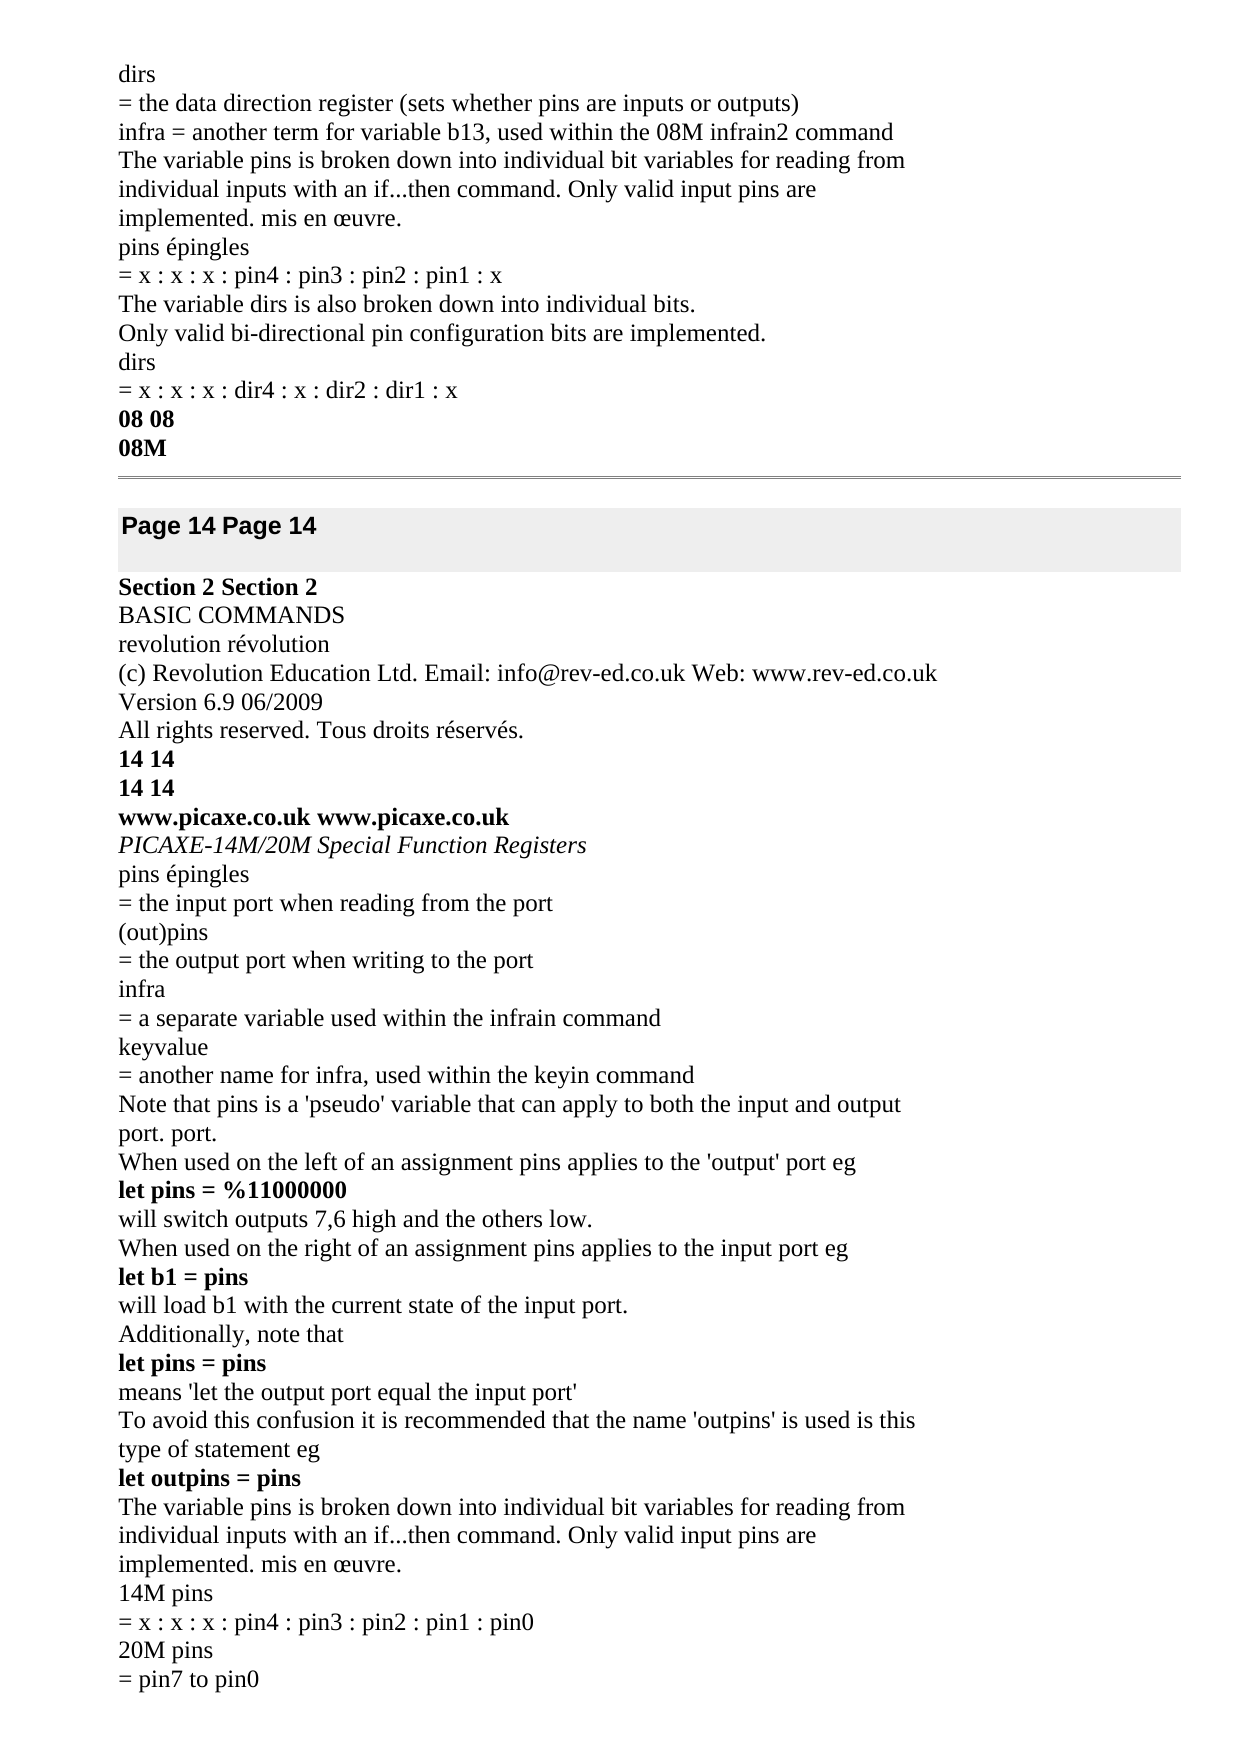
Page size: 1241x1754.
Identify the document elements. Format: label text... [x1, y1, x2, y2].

text will switch outputs 7,6 high and the others low. [118, 1204, 1181, 1233]
text BASIC COMMANDS [118, 601, 1181, 629]
text www.picaxe.co.uk www.picaxe.co.uk [118, 802, 1181, 831]
text = another name for infra, used within the keyin command [118, 1061, 1181, 1089]
text let pins = pins [118, 1348, 1181, 1377]
text When used on the right of an assignment pins applies to the input port eg [118, 1233, 1181, 1262]
text 08M [118, 433, 1181, 462]
text 20M pins [118, 1636, 1181, 1664]
text Section 2 Section 2 [118, 572, 1181, 601]
text let outpins = pins [118, 1463, 1181, 1492]
text PICAXE-14M/20M Special Function Registers [118, 831, 1181, 859]
text The variable dirs is also broken down into individual bits. [118, 289, 1181, 318]
text means 'let the output port equal the input port' [118, 1377, 1181, 1406]
text (out)pins [118, 917, 1181, 946]
text let pins = %11000000 [118, 1176, 1181, 1204]
text = the input port when reading from the port [118, 888, 1181, 917]
text infra [118, 974, 1181, 1003]
text = pin7 to pin0 [118, 1664, 1181, 1693]
text Additionally, note that [118, 1319, 1181, 1348]
text implemented. mis en œuvre. [118, 1549, 1181, 1578]
table_header Page 14 Page 14 [118, 508, 1181, 572]
text pins épingles [118, 859, 1181, 888]
text 14M pins [118, 1578, 1181, 1607]
text dirs [118, 347, 1181, 375]
text revolution révolution [118, 629, 1181, 658]
text = x : x : x : pin4 : pin3 : pin2 : pin1 : pin0 [118, 1607, 1181, 1636]
text = a separate variable used within the infrain command [118, 1003, 1181, 1032]
text When used on the left of an assignment pins applies to the 'output' port eg [118, 1147, 1181, 1176]
text All rights reserved. Tous droits réservés. [118, 716, 1181, 744]
text individual inputs with an if...then command. Only valid input pins are [118, 174, 1181, 203]
text individual inputs with an if...then command. Only valid input pins are [118, 1521, 1181, 1549]
text To avoid this confusion it is recommended that the name 'outpins' is used is this [118, 1406, 1181, 1434]
text = x : x : x : pin4 : pin3 : pin2 : pin1 : x [118, 260, 1181, 289]
text type of statement eg [118, 1434, 1181, 1463]
text implemented. mis en œuvre. [118, 203, 1181, 232]
text port. port. [118, 1118, 1181, 1147]
text Only valid bi-directional pin configuration bits are implemented. [118, 318, 1181, 347]
text 08 08 [118, 404, 1181, 433]
text let b1 = pins [118, 1262, 1181, 1291]
text = the data direction register (sets whether pins are inputs or outputs) [118, 88, 1181, 117]
text will load b1 with the current state of the input port. [118, 1291, 1181, 1319]
text keyvalue [118, 1032, 1181, 1061]
text 14 14 [118, 744, 1181, 773]
text = x : x : x : dir4 : x : dir2 : dir1 : x [118, 375, 1181, 404]
text The variable pins is broken down into individual bit variables for reading from [118, 145, 1181, 174]
text (c) Revolution Education Ltd. Email: info@rev-ed.co.uk Web: www.rev-ed.co.uk [118, 658, 1181, 687]
text dirs [118, 59, 1181, 88]
text Note that pins is a 'pseudo' variable that can apply to both the input and output [118, 1089, 1181, 1118]
text infra = another term for variable b13, used within the 08M infrain2 command [118, 117, 1181, 145]
text = the output port when writing to the port [118, 946, 1181, 974]
text pins épingles [118, 232, 1181, 260]
text The variable pins is broken down into individual bit variables for reading from [118, 1492, 1181, 1521]
text 14 14 [118, 773, 1181, 802]
text Version 6.9 06/2009 [118, 687, 1181, 716]
